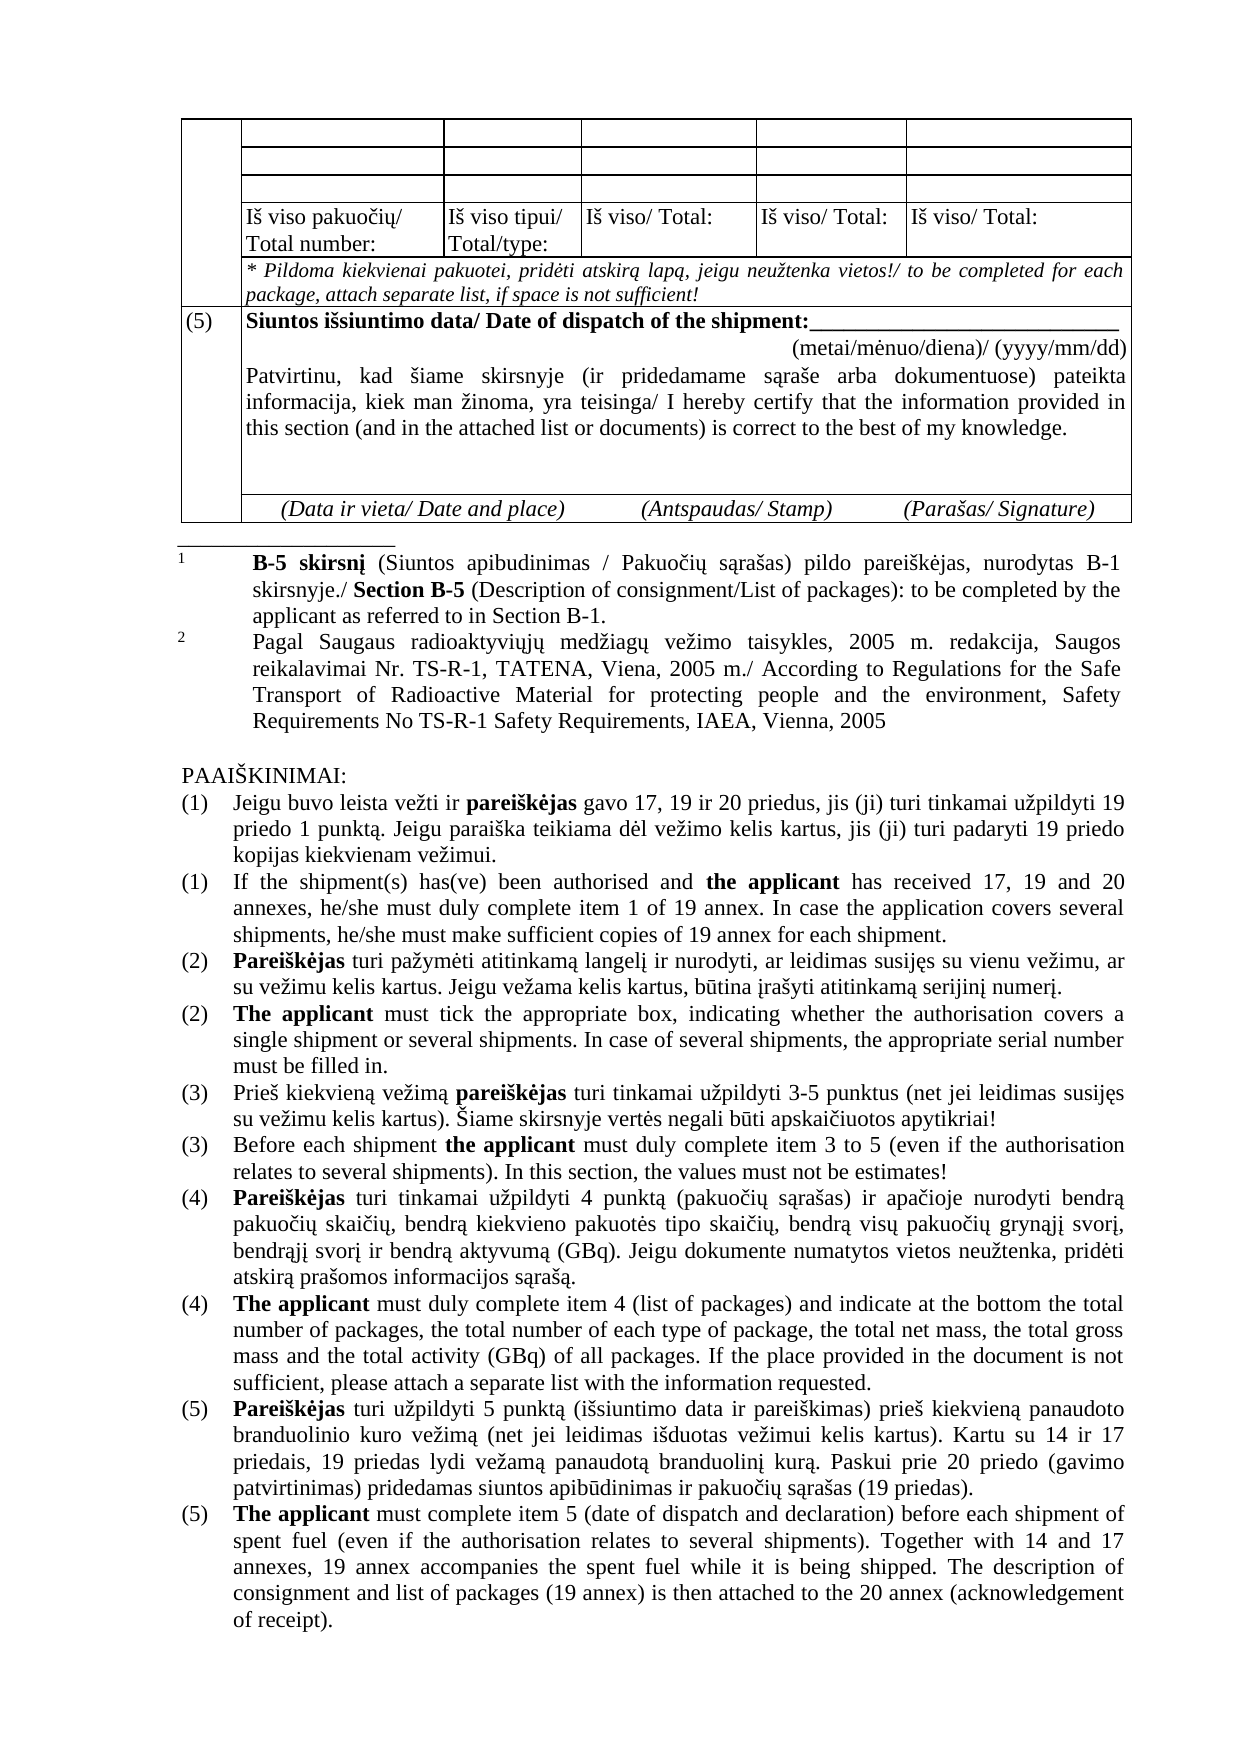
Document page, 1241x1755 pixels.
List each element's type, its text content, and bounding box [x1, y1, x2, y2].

table_cell Iš viso/ Total: [907, 203, 1131, 256]
table_cell Iš viso tipui/ Total/type: [445, 203, 581, 256]
table_cell (5) [177, 1395, 229, 1500]
table_header PAAIŠKINIMAI: [177, 763, 1130, 789]
table_cell The applicant must duly complete item 4 (list of packages) and indicate at the bottom the total number of packages, the total number of each type of package, the total net mass, the total gross mass and the total activity (GBq) of all packages. If the place provided in the document is not sufficient, please attach a separate list with the information requested. [229, 1290, 1130, 1395]
table_cell [242, 176, 443, 202]
table_cell Jeigu buvo leista vežti ir pareiškėjas gavo 17, 19 ir 20 priedus, jis (ji) turi tinkamai užpildyti 19 priedo 1 punktą. Jeigu paraiška teikiama dėl vežimo kelis kartus, jis (ji) turi padaryti 19 priedo kopijas kiekvienam vežimui. [229, 789, 1130, 868]
table_cell Prieš kiekvieną vežimą pareiškėjas turi tinkamai užpildyti 3-5 punktus (net jei leidimas susijęs su vežimu kelis kartus). Šiame skirsnyje vertės negali būti apskaičiuotos apytikriai! [229, 1079, 1130, 1131]
table_cell (3) [177, 1131, 229, 1184]
table_cell Before each shipment the applicant must duly complete item 3 to 5 (even if the authorisation relates to several shipments). In this section, the values must not be estimates! [229, 1131, 1130, 1184]
table_cell (4) [177, 1184, 229, 1289]
table_cell (1) [177, 868, 229, 947]
table_cell [907, 120, 1131, 146]
table_cell [445, 148, 581, 174]
text ___________________ [177, 523, 1122, 549]
table_cell [182, 120, 241, 306]
table_cell [582, 176, 756, 202]
table_cell Pareiškėjas turi pažymėti atitinkamą langelį ir nurodyti, ar leidimas susijęs su vienu vežimu, ar su vežimu kelis kartus. Jeigu vežama kelis kartus, būtina įrašyti atitinkamą serijinį numerį. [229, 947, 1130, 1000]
table_cell Pareiškėjas turi užpildyti 5 punktą (išsiuntimo data ir pareiškimas) prieš kiekvieną panaudoto branduolinio kuro vežimą (net jei leidimas išduotas vežimui kelis kartus). Kartu su 14 ir 17 priedais, 19 priedas lydi vežamą panaudotą branduolinį kurą. Paskui prie 20 priedo (gavimo patvirtinimas) pridedamas siuntos apibūdinimas ir pakuočių sąrašas (19 priedas). [229, 1395, 1130, 1500]
table_cell The applicant must complete item 5 (date of dispatch and declaration) before each shipment of spent fuel (even if the authorisation relates to several shipments). Together with 14 and 17 annexes, 19 annex accompanies the spent fuel while it is being shipped. The description of consignment and list of packages (19 annex) is then attached to the 20 annex (acknowledgement of receipt). [229, 1500, 1130, 1632]
table_cell (Parašas/ Signature) [869, 495, 1131, 521]
table_cell [582, 120, 756, 146]
table_cell (Antspaudas/ Stamp) [606, 495, 869, 521]
table_cell [582, 148, 756, 174]
table_cell Pareiškėjas turi tinkamai užpildyti 4 punktą (pakuočių sąrašas) ir apačioje nurodyti bendrą pakuočių skaičių, bendrą kiekvieno pakuotės tipo skaičių, bendrą visų pakuočių grynąjį svorį, bendrąjį svorį ir bendrą aktyvumą (GBq). Jeigu dokumente numatytos vietos neužtenka, pridėti atskirą prašomos informacijos sąrašą. [229, 1184, 1130, 1289]
table_cell [757, 120, 906, 146]
table_cell [757, 148, 906, 174]
table_cell Iš viso pakuočių/ Total number: [242, 203, 443, 256]
table_cell [445, 120, 581, 146]
table_cell [182, 494, 241, 521]
table_cell (4) [177, 1290, 229, 1395]
table_cell [445, 176, 581, 202]
table_cell Iš viso/ Total: [757, 203, 906, 256]
table_cell [242, 148, 443, 174]
table_cell Siuntos išsiuntimo data/ Date of dispatch of the shipment: (metai/mėnuo/diena)/ (yyyy/mm/dd) [242, 307, 1131, 360]
table_cell * Pildoma kiekvienai pakuotei, pridėti atskirą lapą, jeigu neužtenka vietos!/ to be completed for each package, attach separate list, if space is not sufficient! [242, 258, 1131, 306]
table_cell [757, 176, 906, 202]
table_cell [242, 120, 443, 146]
table_cell [907, 148, 1131, 174]
table_cell Patvirtinu, kad šiame skirsnyje (ir pridedamame sąraše arba dokumentuose) pateikta informacija, kiek man žinoma, yra teisinga/ I hereby certify that the information provided in this section (and in the attached list or documents) is correct to the best of my knowledge. [242, 360, 1131, 493]
table_cell (3) [177, 1079, 229, 1131]
table_cell (2) [177, 947, 229, 1000]
table_cell (2) [177, 1000, 229, 1079]
table_cell (5) [182, 307, 241, 493]
table_cell [907, 176, 1131, 202]
table_cell (1) [177, 789, 229, 868]
table_cell (5) [177, 1500, 229, 1632]
table_cell Iš viso/ Total: [582, 203, 756, 256]
text 2 Pagal Saugaus radioaktyviųjų medžiagų vežimo taisykles, 2005 m. redakcija, Saugos reikalavimai Nr. TS-R-1, TATENA, Viena, 2005 m./ According to Regulations for the Safe Transport of Radioactive Material for protecting people and the environment, Safety Requirements No TS-R-1 Safety Requirements, IAEA, Vienna, 2005 [177, 628, 1122, 734]
table_cell If the shipment(s) has(ve) been authorised and the applicant has received 17, 19 and 20 annexes, he/she must duly complete item 1 of 19 annex. In case the application covers several shipments, he/she must make sufficient copies of 19 annex for each shipment. [229, 868, 1130, 947]
text 1 B-5 skirsnį (Siuntos apibudinimas / Pakuočių sąrašas) pildo pareiškėjas, nurodytas B-1 skirsnyje./ Section B-5 (Description of consignment/List of packages): to be completed by the applicant as referred to in Section B-1. [177, 549, 1122, 628]
table_cell (Data ir vieta/ Date and place) [242, 495, 606, 521]
table_cell The applicant must tick the appropriate box, indicating whether the authorisation covers a single shipment or several shipments. In case of several shipments, the appropriate serial number must be filled in. [229, 1000, 1130, 1079]
